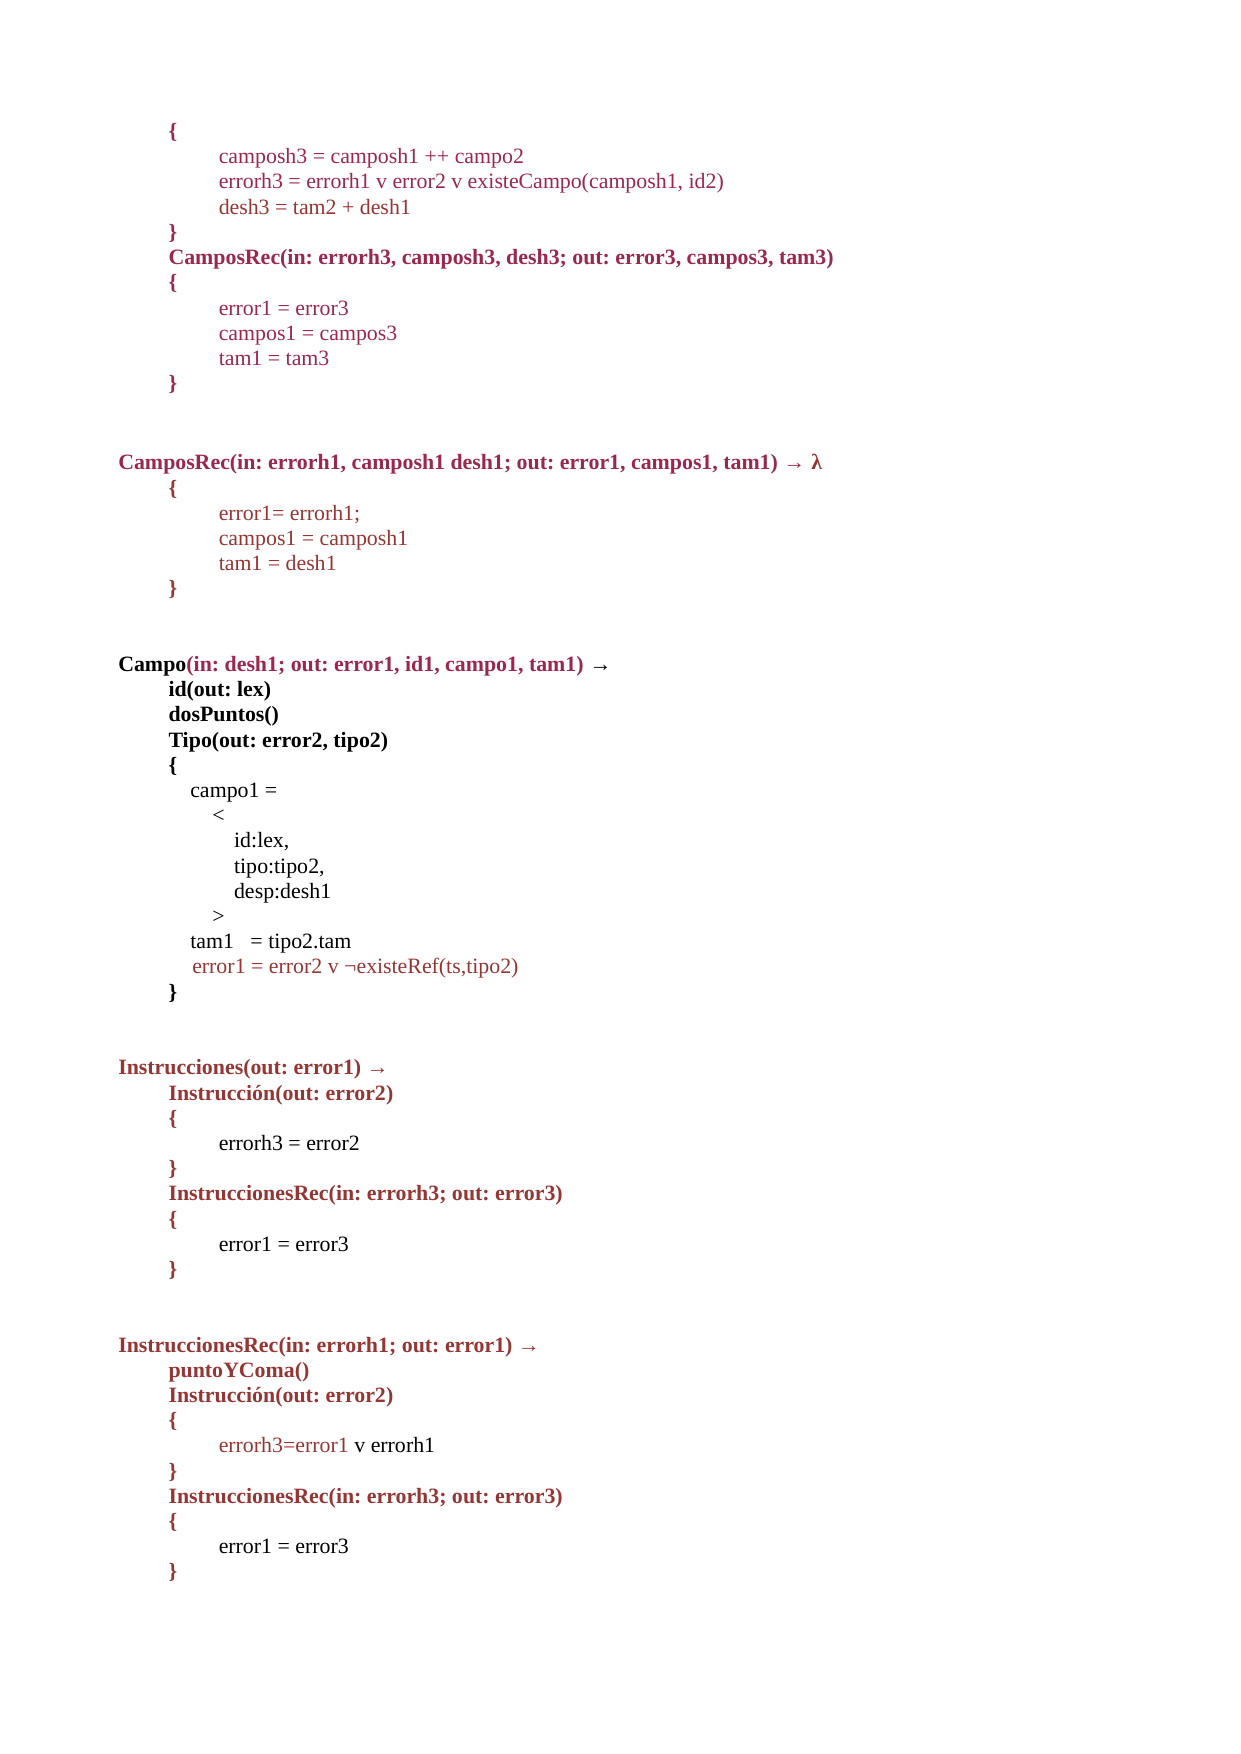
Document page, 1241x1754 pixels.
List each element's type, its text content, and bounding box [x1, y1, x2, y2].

text desh3 = tam2 + desh1 [168, 194, 1122, 219]
text } [168, 1256, 1122, 1281]
text error1 = error3 [168, 1231, 1122, 1256]
text InstruccionesRec(in: errorh3; out: error3) [168, 1180, 1122, 1206]
text error1 = error2 v ¬existeRef(ts,tipo2) [192, 953, 1122, 979]
text { [168, 752, 1122, 777]
text dosPuntos() [118, 701, 1122, 727]
text Instrucción(out: error2) [168, 1079, 1122, 1105]
text camposh3 = camposh1 ++ campo2 [168, 143, 1122, 168]
text { [168, 269, 1122, 294]
text puntoYComa() [118, 1357, 1122, 1382]
text } [168, 370, 1122, 395]
text campos1 = campos3 [168, 320, 1122, 345]
text Tipo(out: error2, tipo2) [168, 727, 1122, 752]
text id(out: lex) [118, 676, 1122, 701]
text desp:desh1 [168, 878, 1122, 903]
text CamposRec(in: errorh1, camposh1 desh1; out: error1, campos1, tam1) → λ [118, 449, 1122, 474]
text { [168, 1105, 1122, 1130]
text > [168, 903, 1122, 928]
text } [168, 219, 1122, 244]
text } [168, 979, 1122, 1004]
text tam1 = desh1 [168, 550, 1122, 575]
text campo1 = [168, 777, 1122, 802]
text Instrucción(out: error2) [168, 1382, 1122, 1407]
text id:lex, [168, 827, 1122, 853]
text < [168, 802, 1122, 827]
text Campo(in: desh1; out: error1, id1, campo1, tam1) → [118, 651, 1122, 676]
text CamposRec(in: errorh3, camposh3, desh3; out: error3, campos3, tam3) [168, 244, 1122, 269]
text error1 = error3 [168, 1533, 1122, 1558]
text } [168, 575, 1122, 601]
text errorh3 = errorh1 v error2 v existeCampo(camposh1, id2) [168, 168, 1122, 194]
text errorh3 = error2 [168, 1130, 1122, 1155]
text campos1 = camposh1 [168, 525, 1122, 550]
text { [168, 1508, 1122, 1533]
text InstruccionesRec(in: errorh3; out: error3) [168, 1483, 1122, 1508]
text errorh3=error1 v errorh1 [168, 1432, 1122, 1458]
text tam1 = tam3 [168, 345, 1122, 370]
text error1 = error3 [168, 294, 1122, 320]
text { [168, 1407, 1122, 1432]
text { [168, 118, 1122, 143]
text { [168, 1206, 1122, 1231]
text tipo:tipo2, [168, 853, 1122, 878]
text } [168, 1155, 1122, 1180]
text error1= errorh1; [168, 500, 1122, 525]
text } [168, 1458, 1122, 1483]
text InstruccionesRec(in: errorh1; out: error1) → [118, 1332, 1122, 1357]
text { [168, 474, 1122, 500]
text tam1 = tipo2.tam [168, 928, 1122, 953]
text Instrucciones(out: error1) → [118, 1054, 1122, 1079]
text } [168, 1558, 1122, 1584]
